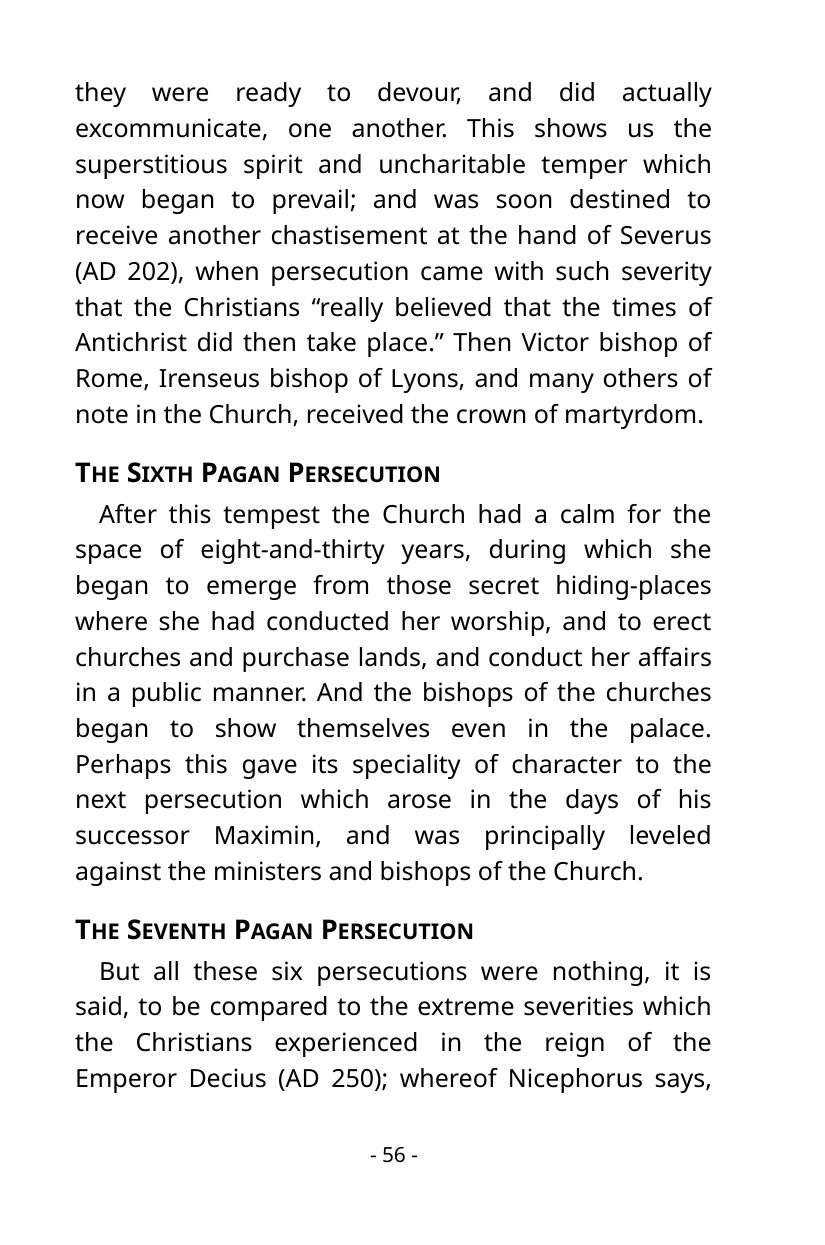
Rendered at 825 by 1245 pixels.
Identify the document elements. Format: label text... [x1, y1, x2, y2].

text But all these six persecutions were nothing, it is said, to be compared to the extreme severities which the Christians experienced in the reign of the Emperor Decius (AD 250); whereof Nicephorus says, [75, 953, 712, 1094]
text they were ready to devour, and did actually excommunicate, one another. This shows us the superstitious spirit and uncharitable temper which now began to prevail; and was soon destined to receive another chastisement at the hand of Severus (AD 202), when persecution came with such severity that the Christians “really believed that the times of Antichrist did then take place.” Then Victor bishop of Rome, Irenseus bishop of Lyons, and many others of note in the Church, received the crown of martyrdom. [75, 75, 712, 431]
text After this tempest the Church had a calm for the space of eight-and-thirty years, during which she began to emerge from those secret hiding-places where she had conducted her worship, and to erect churches and purchase lands, and conduct her affairs in a public manner. And the bishops of the churches began to show themselves even in the palace. Perhaps this gave its speciality of character to the next persecution which arose in the days of his successor Maximin, and was principally leveled against the ministers and bishops of the Church. [75, 496, 712, 888]
subtitle The Seventh Pagan Persecution [75, 910, 712, 947]
subtitle The Sixth Pagan Persecution [75, 453, 712, 490]
